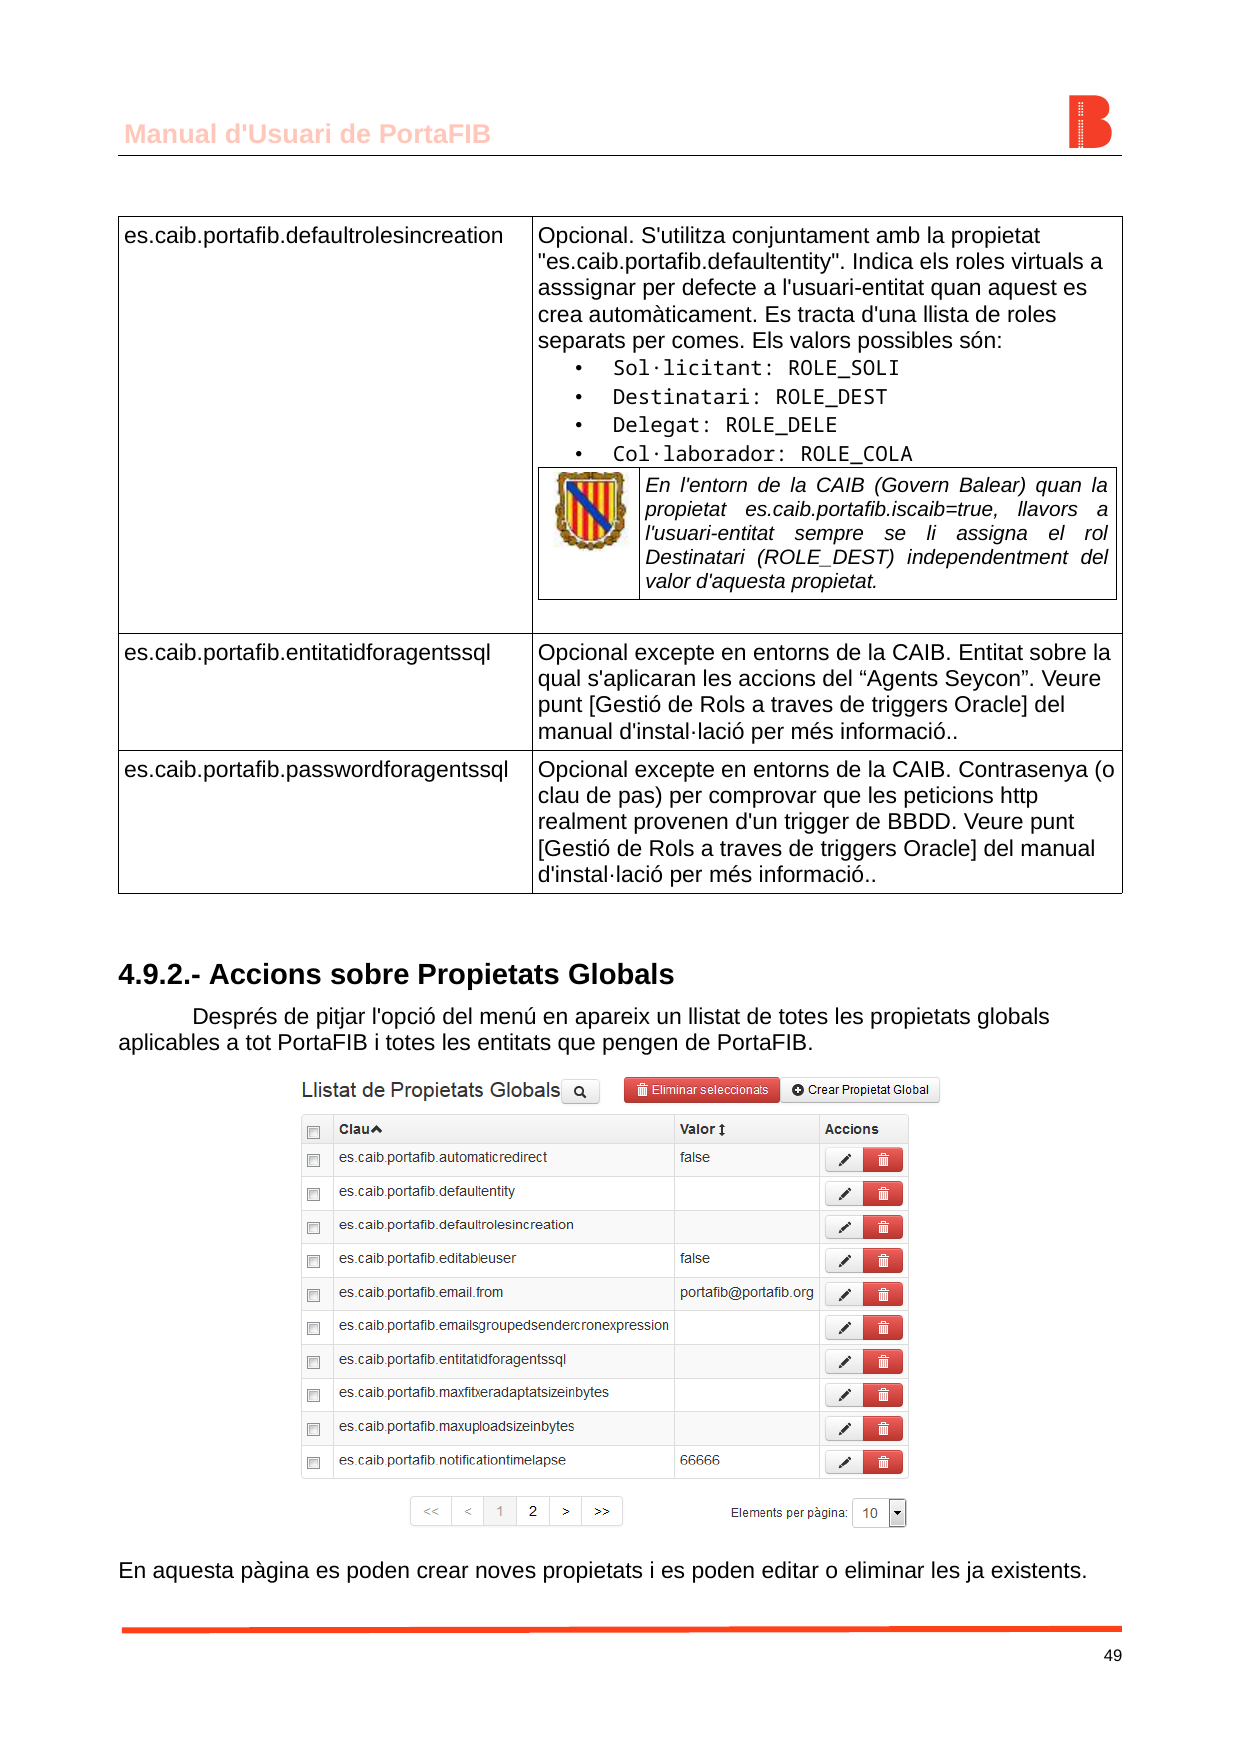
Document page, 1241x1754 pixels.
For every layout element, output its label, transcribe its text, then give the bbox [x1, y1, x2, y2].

table_header [539, 468, 639, 598]
table_cell Opcional excepte en entorns de la CAIB. Entitat sobre la qual s'aplicaran les accions del “Agents Seycon”. Veure punt [Gestió de Rols a traves de triggers Oracle] del manual d'instal·lació per més informació.. [533, 634, 1122, 750]
table_cell es.caib.portafib.entitatidforagentssql [119, 634, 532, 750]
table_cell Opcional excepte en entorns de la CAIB. Contrasenya (o clau de pas) per comprovar que les peticions http realment provenen d'un trigger de BBDD. Veure punt [Gestió de Rols a traves de triggers Oracle] del manual d'instal·lació per més informació.. [533, 751, 1122, 893]
picture [293, 1068, 947, 1544]
picture [1063, 94, 1117, 150]
table_header En l'entorn de la CAIB (Govern Balear) quan la propietat es.caib.portafib.iscaib=true, llavors a l'usuari-entitat sempre se li assigna el rol Destinatari (ROLE_DEST) independentment del valor d'aquesta propietat. [640, 468, 1116, 598]
picture [551, 472, 631, 552]
table_cell es.caib.portafib.passwordforagentssql [119, 751, 532, 893]
table_cell es.caib.portafib.defaultrolesincreation [119, 217, 532, 633]
text En aquesta pàgina es poden crear noves propietats i es poden editar o eliminar les ja existents. [118, 1557, 1122, 1583]
table_cell Opcional. S'utilitza conjuntament amb la propietat "es.caib.portafib.defaultentity". Indica els roles virtuals a asssignar per defecte a l'usuari-entitat quan aquest es crea automàticament. Es tracta d'una llista de roles separats per comes. Els valors possibles són: Sol·licitant: ROLE_SOLI Destinatari: ROLE_DEST Delegat: ROLE_DELE Col·laborador: ROLE_COLA [533, 217, 1122, 633]
subtitle Accions sobre Propietats Globals [118, 957, 1122, 991]
text Després de pitjar l'opció del menú en apareix un llistat de totes les propietats globals aplicables a tot PortaFIB i totes les entitats que pengen de PortaFIB. [118, 1003, 1122, 1056]
